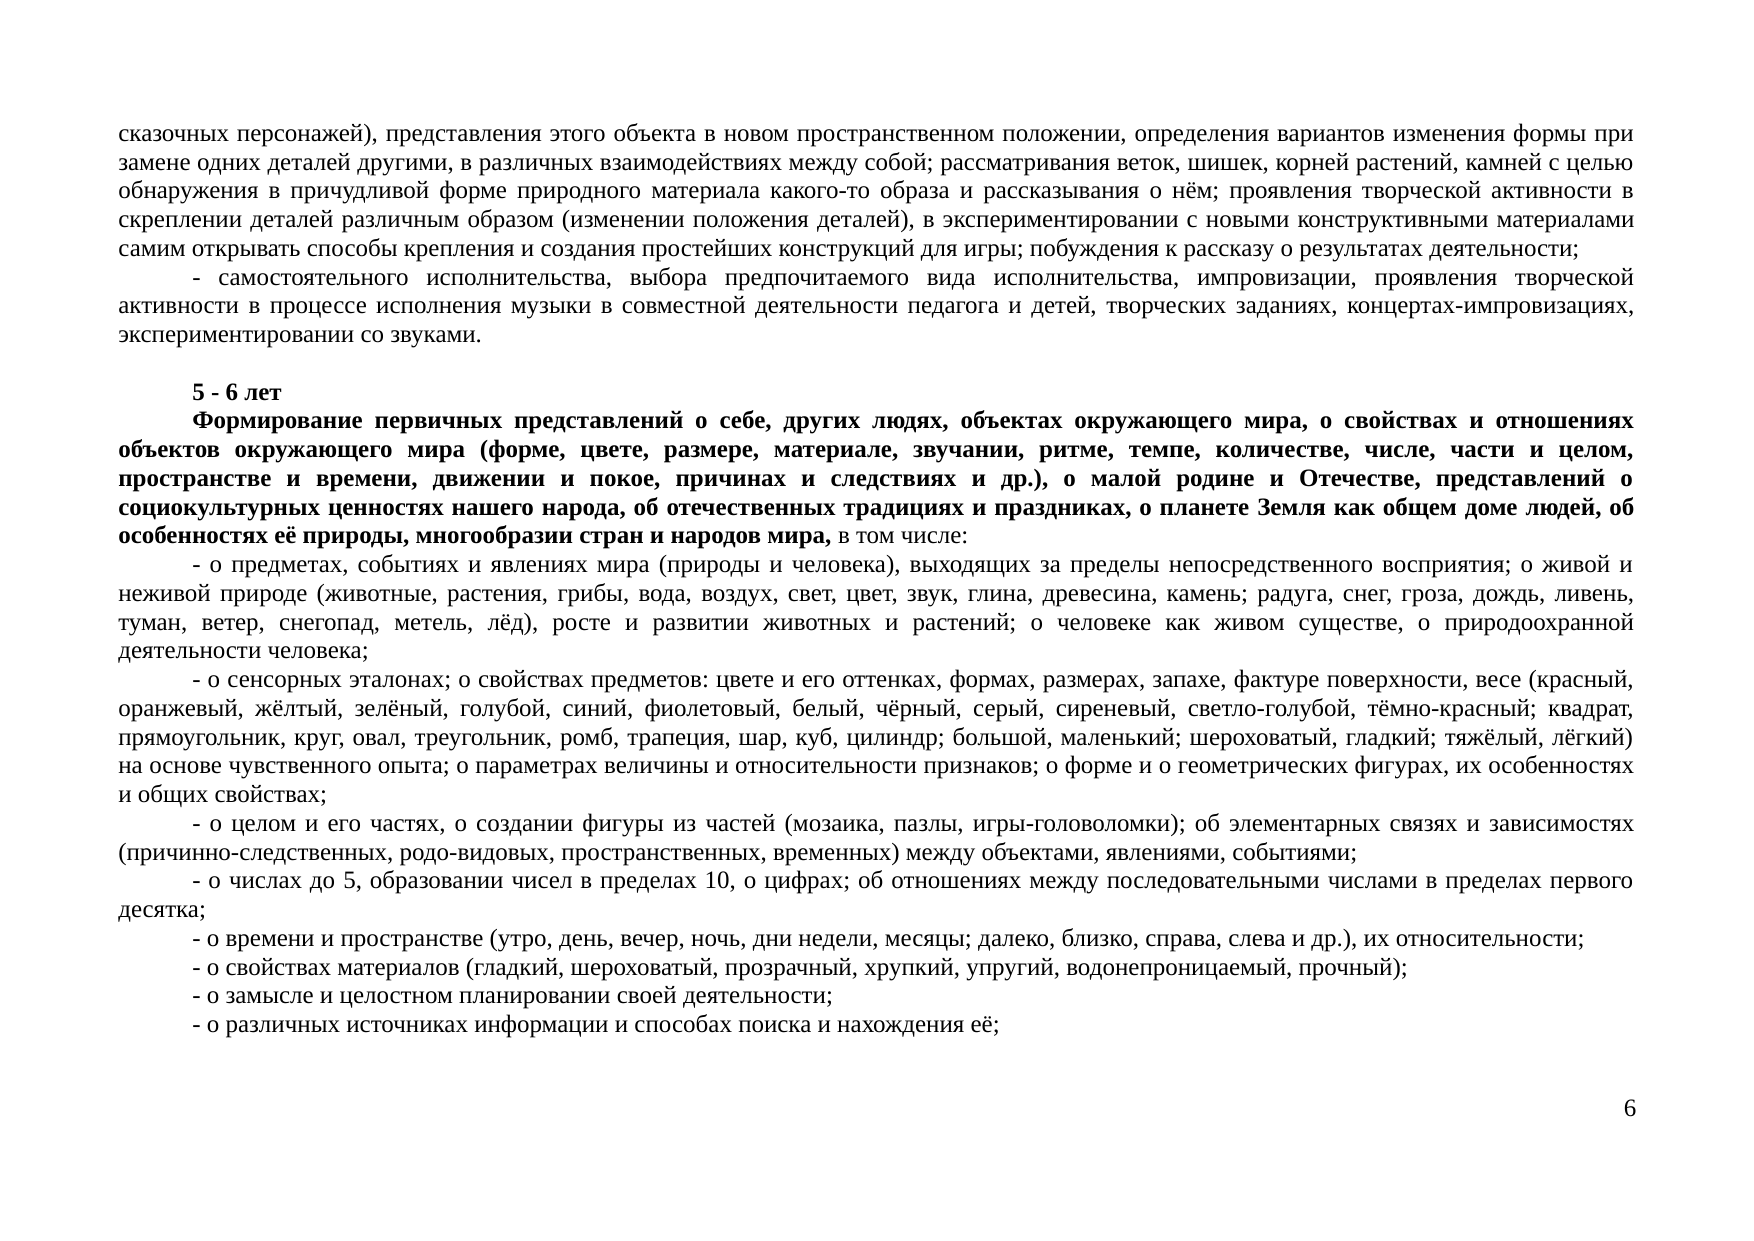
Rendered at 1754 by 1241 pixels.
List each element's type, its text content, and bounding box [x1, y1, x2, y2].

text - о свойствах материалов (гладкий, шероховатый, прозрачный, хрупкий, упругий, водонепроницаемый, прочный); [118, 952, 1636, 981]
text - о числах до 5, образовании чисел в пределах 10, о цифрах; об отношениях между последовательными числами в пределах первого десятка; [118, 866, 1636, 923]
text сказочных персонажей), представления этого объекта в новом пространственном положении, определения вариантов изменения формы при замене одних деталей другими, в различных взаимодействиях между собой; рассматривания веток, шишек, корней растений, камней с целью обнаружения в причудливой форме природного материала какого-то образа и рассказывания о нём; проявления творческой активности в скреплении деталей различным образом (изменении положения деталей), в экспериментировании с новыми конструктивными материалами самим открывать способы крепления и создания простейших конструкций для игры; побуждения к рассказу о результатах деятельности; [118, 118, 1636, 262]
text - о различных источниках информации и способах поиска и нахождения её; [118, 1009, 1636, 1038]
text - о целом и его частях, о создании фигуры из частей (мозаика, пазлы, игры-головоломки); об элементарных связях и зависимостях (причинно-следственных, родо-видовых, пространственных, временных) между объектами, явлениями, событиями; [118, 808, 1636, 866]
text - самостоятельного исполнительства, выбора предпочитаемого вида исполнительства, импровизации, проявления творческой активности в процессе исполнения музыки в совместной деятельности педагога и детей, творческих заданиях, концертах-импровизациях, экспериментировании со звуками. [118, 262, 1636, 348]
text - о сенсорных эталонах; о свойствах предметов: цвете и его оттенках, формах, размерах, запахе, фактуре поверхности, весе (красный, оранжевый, жёлтый, зелёный, голубой, синий, фиолетовый, белый, чёрный, серый, сиреневый, светло-голубой, тёмно-красный; квадрат, прямоугольник, круг, овал, треугольник, ромб, трапеция, шар, куб, цилиндр; большой, маленький; шероховатый, гладкий; тяжёлый, лёгкий) на основе чувственного опыта; о параметрах величины и относительности признаков; о форме и о геометрических фигурах, их особенностях и общих свойствах; [118, 664, 1636, 808]
text - о времени и пространстве (утро, день, вечер, ночь, дни недели, месяцы; далеко, близко, справа, слева и др.), их относительности; [118, 923, 1636, 952]
text Формирование первичных представлений о себе, других людях, объектах окружающего мира, о свойствах и отношениях объектов окружающего мира (форме, цвете, размере, материале, звучании, ритме, темпе, количестве, числе, части и целом, пространстве и времени, движении и покое, причинах и следствиях и др.), о малой родине и Отечестве, представлений о социокультурных ценностях нашего народа, об отечественных традициях и праздниках, о планете Земля как общем доме людей, об особенностях её природы, многообразии стран и народов мира, в том числе: [118, 406, 1636, 549]
text 5 - 6 лет [118, 377, 1636, 406]
text - о замысле и целостном планировании своей деятельности; [118, 981, 1636, 1009]
text - о предметах, событиях и явлениях мира (природы и человека), выходящих за пределы непосредственного восприятия; о живой и неживой природе (животные, растения, грибы, вода, воздух, свет, цвет, звук, глина, древесина, камень; радуга, снег, гроза, дождь, ливень, туман, ветер, снегопад, метель, лёд), росте и развитии животных и растений; о человеке как живом существе, о природоохранной деятельности человека; [118, 549, 1636, 664]
